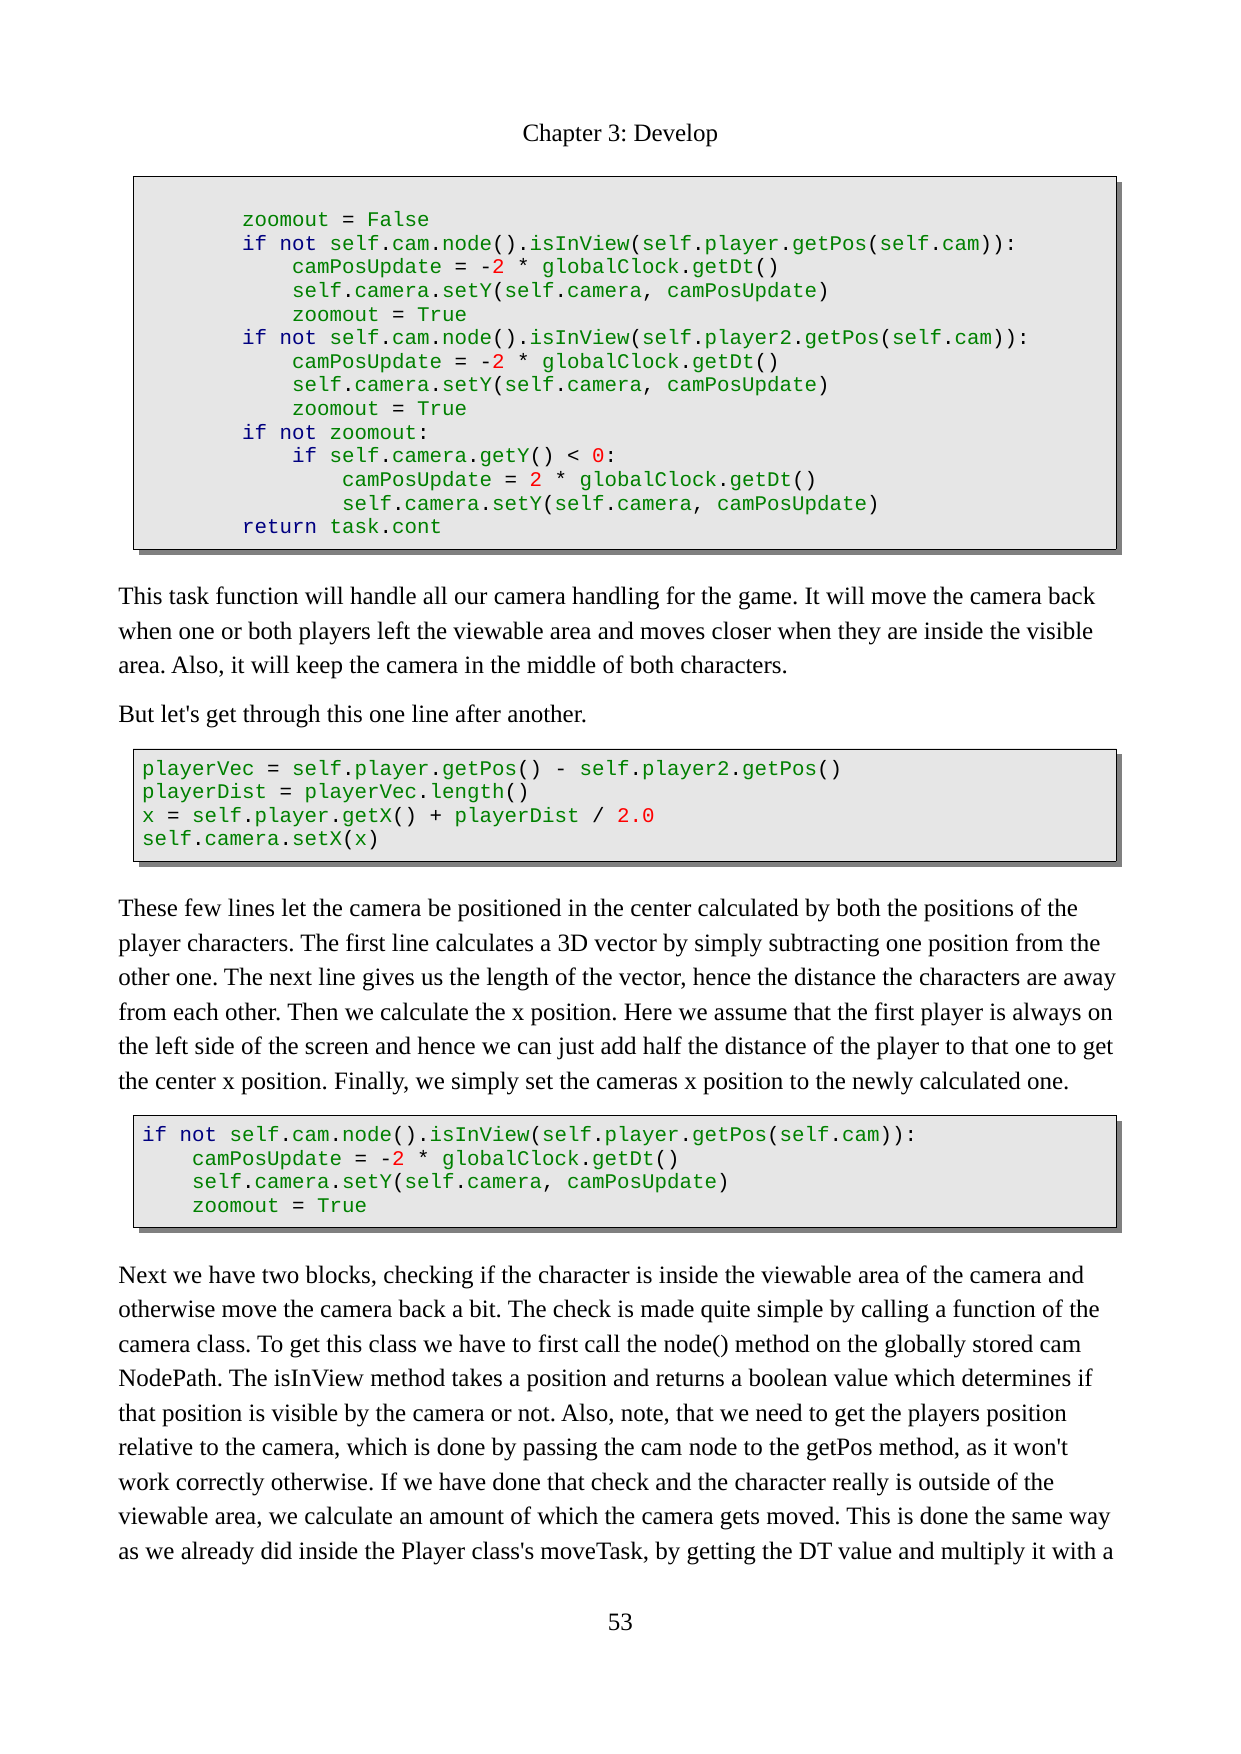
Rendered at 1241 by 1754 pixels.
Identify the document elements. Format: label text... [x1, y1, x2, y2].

text This task function will handle all our camera handling for the game. It will move the camera back when one or both players left the viewable area and moves closer when they are inside the visible area. Also, it will keep the camera in the middle of both characters. [118, 581, 1122, 679]
text zoomout = True [134, 294, 1116, 318]
text camPosUpdate = -2 * globalClock.getDt() [134, 247, 1116, 271]
text self.camera.setX(x) [134, 819, 1116, 861]
text if self.camera.getY() < 0: [134, 436, 1116, 460]
text if not self.cam.node().isInView(self.player.getPos(self.cam)): [134, 1116, 1116, 1139]
text if not zoomout: [134, 413, 1116, 436]
text But let's get through this one line after another. [118, 699, 1122, 728]
text self.camera.setY(self.camera, camPosUpdate) [134, 1162, 1116, 1186]
text Next we have two blocks, checking if the character is inside the viewable area of the camera and otherwise move the camera back a bit. The check is made quite simple by calling a function of the camera class. To get this class we have to first call the node() method on the globally stored cam NodePath. The isInView method takes a position and returns a boolean value which determines if that position is visible by the camera or not. Also, note, that we need to get the players position relative to the camera, which is done by passing the cam node to the getPos method, as it won't work correctly otherwise. If we have done that check and the character really is outside of the viewable area, we calculate an amount of which the camera gets moved. This is done the same way as we already did inside the Player class's moveTask, by getting the DT value and multiply it with a [118, 1260, 1122, 1564]
text x = self.player.getX() + playerDist / 2.0 [134, 796, 1116, 819]
text camPosUpdate = 2 * globalClock.getDt() [134, 460, 1116, 484]
text playerDist = playerVec.length() [134, 772, 1116, 796]
text self.camera.setY(self.camera, camPosUpdate) [134, 484, 1116, 507]
text camPosUpdate = -2 * globalClock.getDt() [134, 342, 1116, 366]
text if not self.cam.node().isInView(self.player2.getPos(self.cam)): [134, 318, 1116, 342]
text zoomout = False [134, 200, 1116, 224]
text zoomout = True [134, 389, 1116, 413]
text These few lines let the camera be positioned in the center calculated by both the positions of the player characters. The first line calculates a 3D vector by simply subtracting one position from the other one. The next line gives us the length of the vector, hence the distance the characters are away from each other. Then we calculate the x position. Here we assume that the first player is always on the left side of the screen and hence we can just add half the distance of the player to that one to get the center x position. Finally, we simply set the cameras x position to the newly calculated one. [118, 893, 1122, 1095]
text self.camera.setY(self.camera, camPosUpdate) [134, 366, 1116, 389]
text return task.cont [134, 507, 1116, 549]
text self.camera.setY(self.camera, camPosUpdate) [134, 271, 1116, 294]
text if not self.cam.node().isInView(self.player.getPos(self.cam)): [134, 224, 1116, 247]
text camPosUpdate = -2 * globalClock.getDt() [134, 1139, 1116, 1162]
text zoomout = True [134, 1186, 1116, 1227]
text playerVec = self.player.getPos() - self.player2.getPos() [134, 750, 1116, 772]
